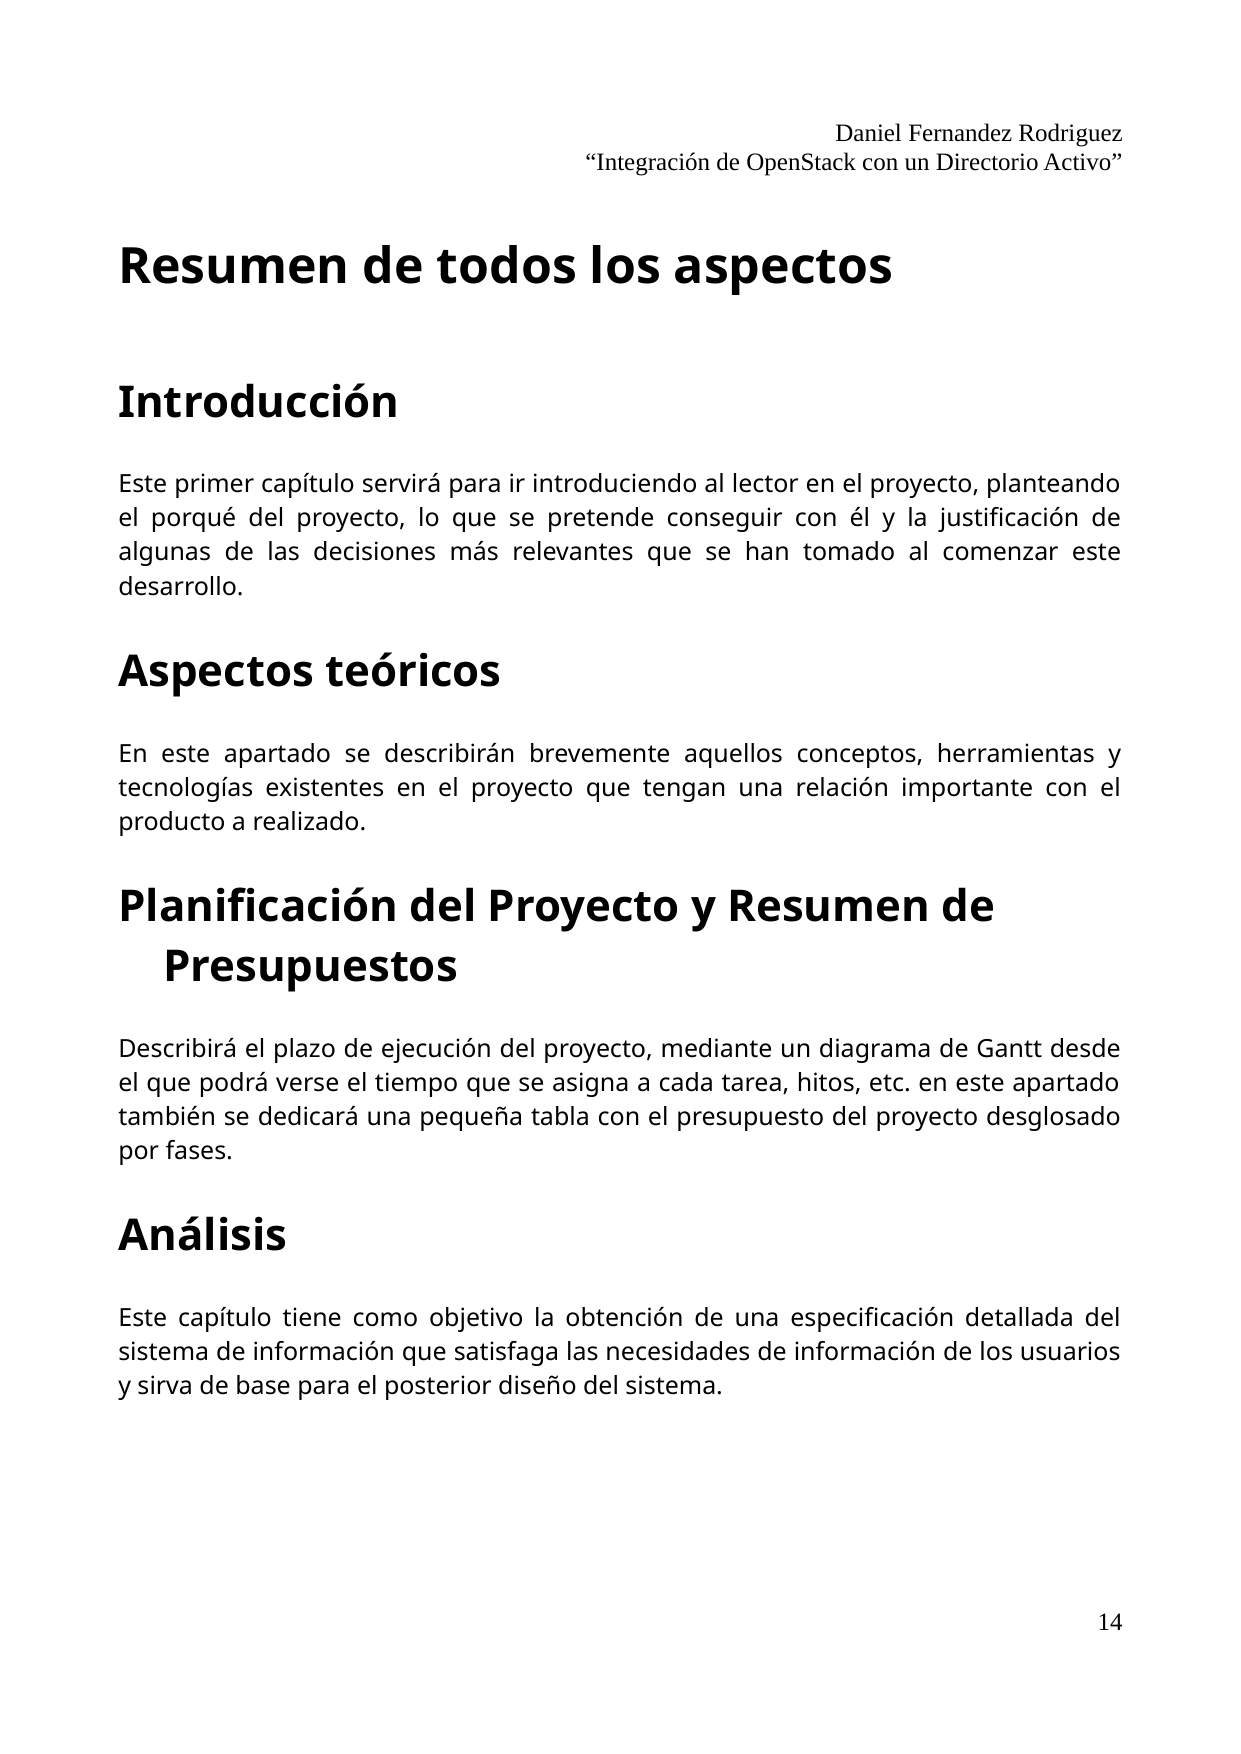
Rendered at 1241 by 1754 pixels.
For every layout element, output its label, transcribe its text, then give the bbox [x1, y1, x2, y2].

subtitle Análisis [118, 1204, 1122, 1263]
text En este apartado se describirán brevemente aquellos conceptos, herramientas y tecnologías existentes en el proyecto que tengan una relación importante con el producto a realizado. [118, 735, 1122, 837]
text Describirá el plazo de ejecución del proyecto, mediante un diagrama de Gantt desde el que podrá verse el tiempo que se asigna a cada tarea, hitos, etc. en este apartado también se dedicará una pequeña tabla con el presupuesto del proyecto desglosado por fases. [118, 1030, 1122, 1166]
text Este primer capítulo servirá para ir introduciendo al lector en el proyecto, planteando el porqué del proyecto, lo que se pretende conseguir con él y la justificación de algunas de las decisiones más relevantes que se han tomado al comenzar este desarrollo. [118, 466, 1122, 602]
subtitle Introducción [118, 370, 1122, 430]
subtitle Planificación del Proyecto y Resumen de Presupuestos [118, 875, 1122, 994]
title Resumen de todos los aspectos [118, 230, 1122, 298]
text Este capítulo tiene como objetivo la obtención de una especificación detallada del sistema de información que satisfaga las necesidades de información de los usuarios y sirva de base para el posterior diseño del sistema. [118, 1299, 1122, 1402]
subtitle Aspectos teóricos [118, 640, 1122, 699]
